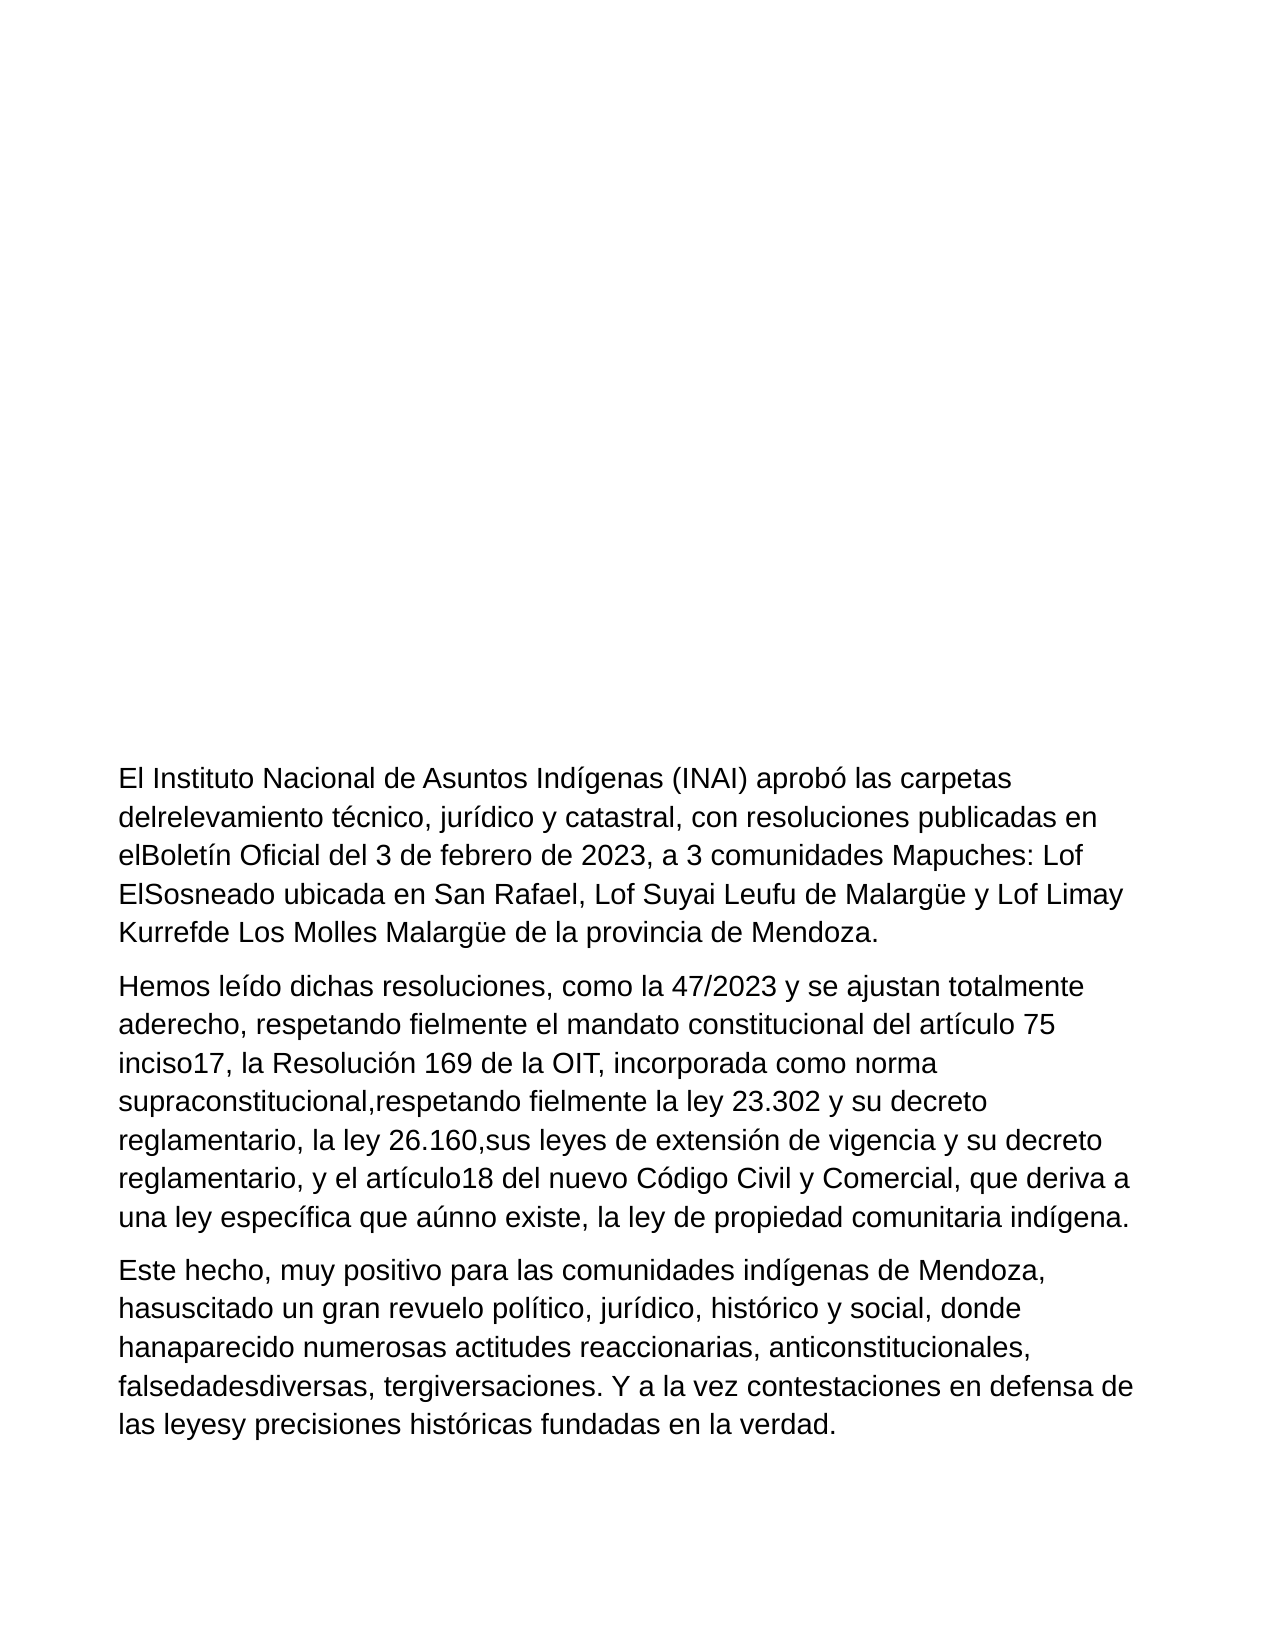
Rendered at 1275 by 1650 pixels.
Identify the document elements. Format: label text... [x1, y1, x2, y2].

text Hemos leído dichas resoluciones, como la 47/2023 y se ajustan totalmente aderecho, respetando fielmente el mandato constitucional del artículo 75 inciso17, la Resolución 169 de la OIT, incorporada como norma supraconstitucional,respetando fielmente la ley 23.302 y su decreto reglamentario, la ley 26.160,sus leyes de extensión de vigencia y su decreto reglamentario, y el artículo18 del nuevo Código Civil y Comercial, que deriva a una ley específica que aúnno existe, la ley de propiedad comunitaria indígena. [118, 968, 1157, 1233]
text El Instituto Nacional de Asuntos Indígenas (INAI) aprobó las carpetas delrelevamiento técnico, jurídico y catastral, con resoluciones publicadas en elBoletín Oficial del 3 de febrero de 2023, a 3 comunidades Mapuches: Lof ElSosneado ubicada en San Rafael, Lof Suyai Leufu de Malargüe y Lof Limay Kurrefde Los Molles Malargüe de la provincia de Mendoza. [118, 761, 1157, 949]
text Este hecho, muy positivo para las comunidades indígenas de Mendoza, hasuscitado un gran revuelo político, jurídico, histórico y social, donde hanaparecido numerosas actitudes reaccionarias, anticonstitucionales, falsedadesdiversas, tergiversaciones. Y a la vez contestaciones en defensa de las leyesy precisiones históricas fundadas en la verdad. [118, 1253, 1157, 1441]
